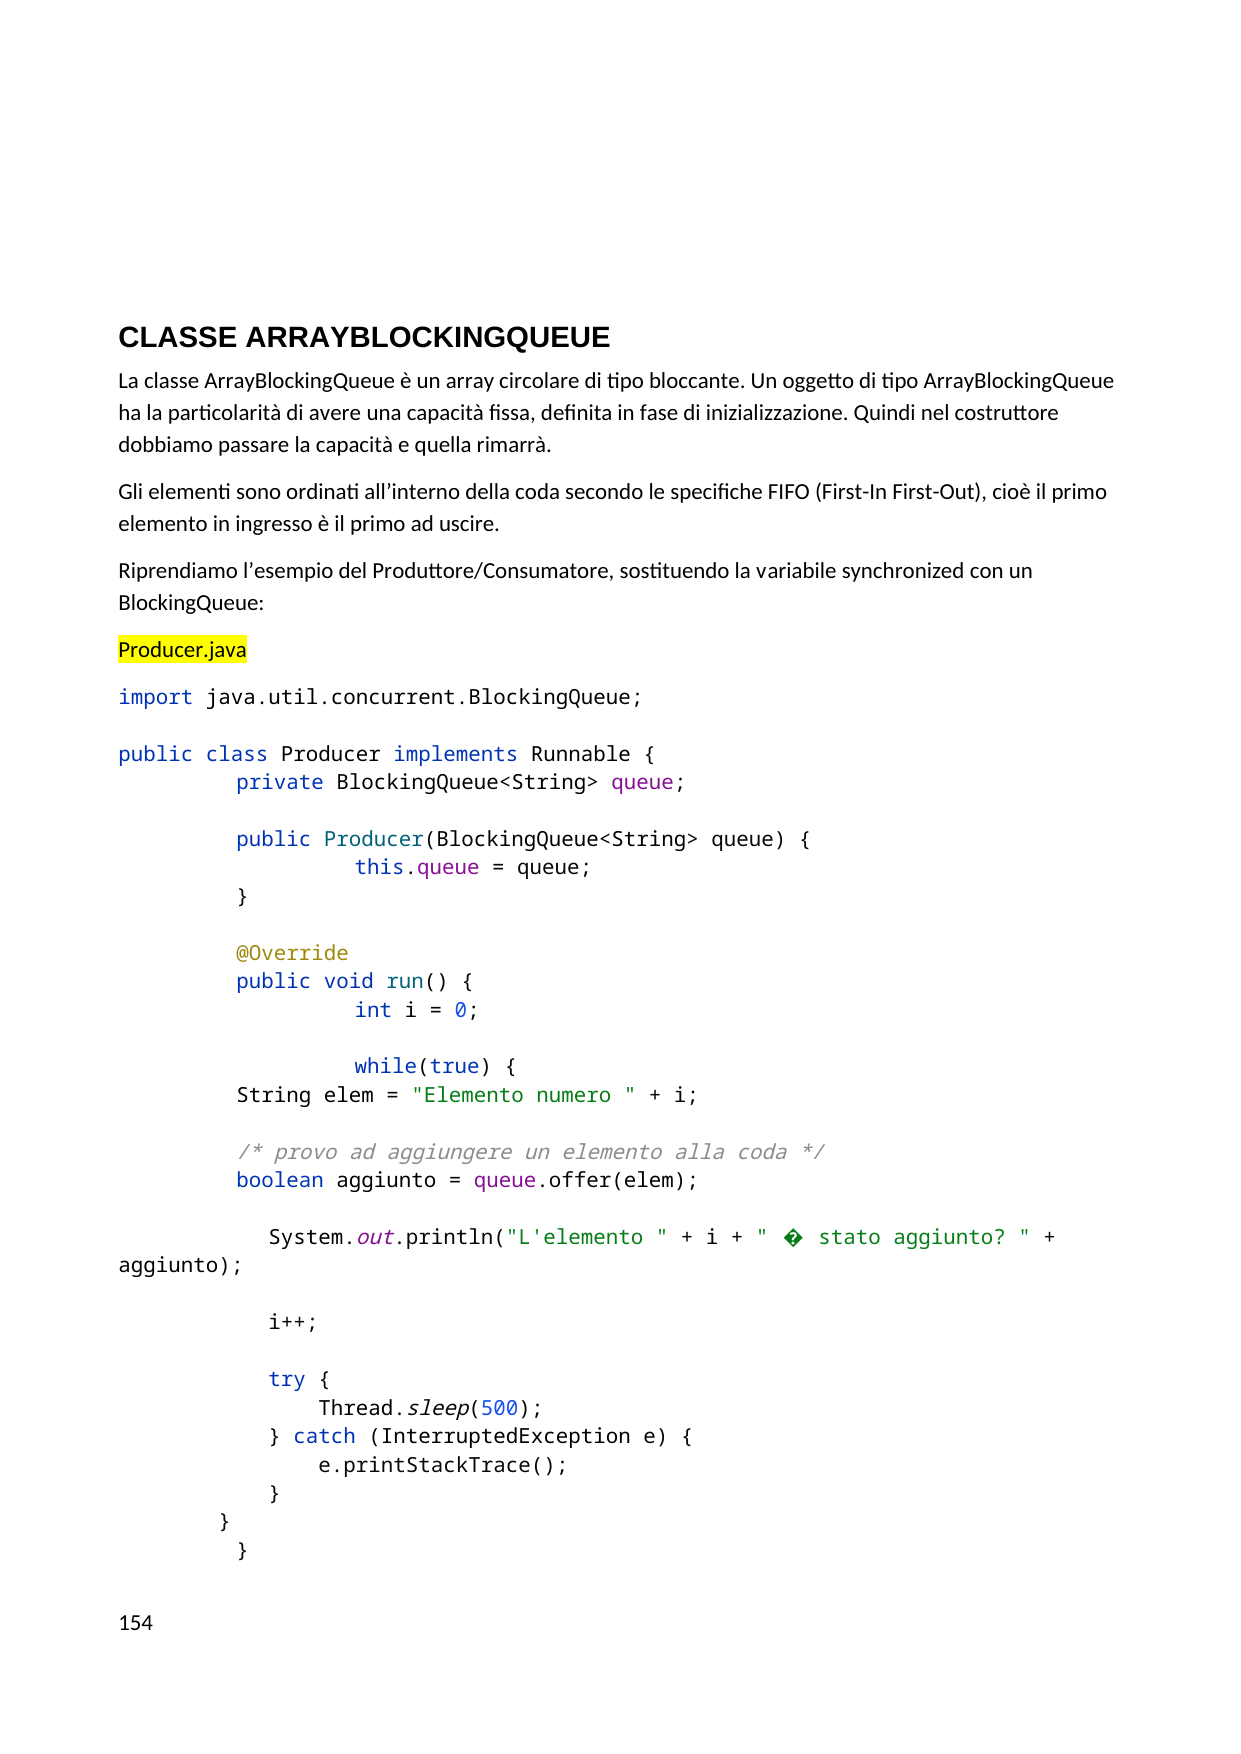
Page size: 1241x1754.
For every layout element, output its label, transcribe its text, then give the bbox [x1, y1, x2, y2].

text Riprendiamo l’esempio del Produttore/Consumatore, sostituendo la variabile synchronized con un BlockingQueue: [118, 556, 1122, 616]
text Producer.java [118, 635, 1122, 663]
subtitle CLASSE ARRAYBLOCKINGQUEUE [118, 320, 1122, 353]
text Gli elementi sono ordinati all’interno della coda secondo le specifiche FIFO (First-In First-Out), cioè il primo elemento in ingresso è il primo ad uscire. [118, 477, 1122, 537]
text import java.util.concurrent.BlockingQueue; public class Producer implements Runnable { private BlockingQueue<String> queue; public Producer(BlockingQueue<String> queue) { this.queue = queue; } @Override public void run() { int i = 0; while(true) { String elem = "Elemento numero " + i; /* provo ad aggiungere un elemento alla coda */ boolean aggiunto = queue.offer(elem); System.out.println("L'elemento " + i + " � stato aggiunto? " + aggiunto); i++; try { Thread.sleep(500); } catch (InterruptedException e) { e.printStackTrace(); } } } [118, 682, 1122, 1563]
text La classe ArrayBlockingQueue è un array circolare di tipo bloccante. Un oggetto di tipo ArrayBlockingQueue ha la particolarità di avere una capacità fissa, definita in fase di inizializzazione. Quindi nel costruttore dobbiamo passare la capacità e quella rimarrà. [118, 366, 1122, 458]
